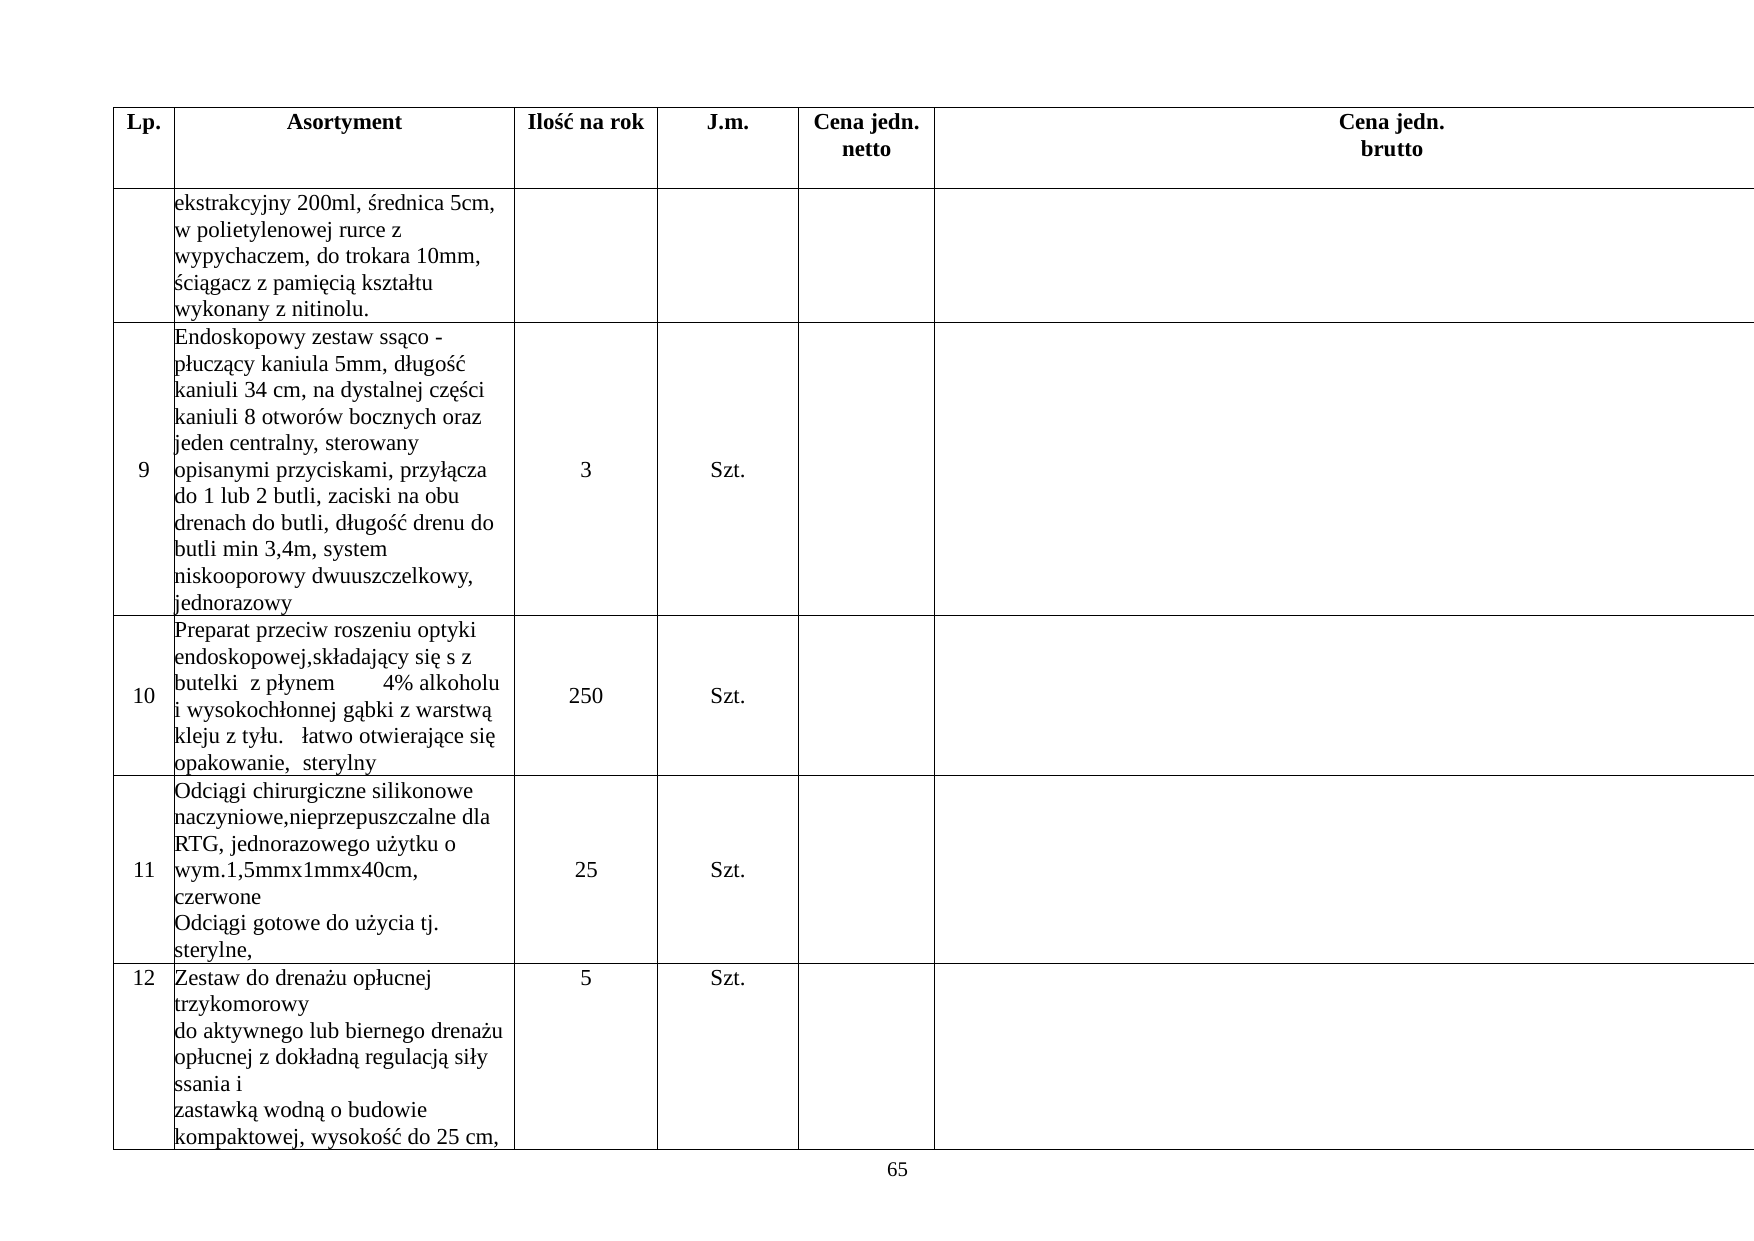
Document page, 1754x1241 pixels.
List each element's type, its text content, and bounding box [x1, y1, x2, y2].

table_cell 9 [114, 323, 174, 615]
table_cell [935, 776, 1754, 962]
table_cell 11 [114, 776, 174, 962]
table_cell 3 [515, 323, 657, 615]
table_cell 25 [515, 776, 657, 962]
table_header Cena jedn. netto [799, 108, 934, 188]
table_cell [935, 616, 1754, 775]
table_cell 250 [515, 616, 657, 775]
table_cell Endoskopowy zestaw ssąco - płuczący kaniula 5mm, długość kaniuli 34 cm, na dystalnej części kaniuli 8 otworów bocznych oraz jeden centralny, sterowany opisanymi przyciskami, przyłącza do 1 lub 2 butli, zaciski na obu drenach do butli, długość drenu do butli min 3,4m, system niskooporowy dwuuszczelkowy, jednorazowy [175, 323, 514, 615]
table_cell Szt. [658, 323, 798, 615]
table_cell ekstrakcyjny 200ml, średnica 5cm, w polietylenowej rurce z wypychaczem, do trokara 10mm, ściągacz z pamięcią kształtu wykonany z nitinolu. [175, 189, 514, 322]
table_cell Szt. [658, 776, 798, 962]
table_cell [799, 776, 934, 962]
table_cell Szt. [658, 616, 798, 775]
table_cell [935, 189, 1754, 322]
table_cell [935, 323, 1754, 615]
table_cell 5 [515, 964, 657, 1149]
table_cell Zestaw do drenażu opłucnej trzykomorowy do aktywnego lub biernego drenażu opłucnej z dokładną regulacją siły ssania i zastawką wodną o budowie kompaktowej, wysokość do 25 cm, [175, 964, 514, 1149]
table_header J.m. [658, 108, 798, 188]
table_cell [799, 323, 934, 615]
table_cell 12 [114, 964, 174, 1149]
table_cell Preparat przeciw roszeniu optyki endoskopowej,składający się s z butelki z płynem 4% alkoholu i wysokochłonnej gąbki z warstwą kleju z tyłu. łatwo otwierające się opakowanie, sterylny [175, 616, 514, 775]
table_cell Szt. [658, 964, 798, 1149]
table_cell [515, 189, 657, 322]
table_cell [658, 189, 798, 322]
table_cell 10 [114, 616, 174, 775]
table_header Cena jedn. brutto [935, 108, 1754, 188]
table_cell [114, 189, 174, 322]
table_header Asortyment [175, 108, 514, 188]
table_cell [799, 616, 934, 775]
table_header Ilość na rok [515, 108, 657, 188]
table_cell [799, 964, 934, 1149]
table_cell [935, 964, 1754, 1149]
table_cell Odciągi chirurgiczne silikonowe naczyniowe,nieprzepuszczalne dla RTG, jednorazowego użytku o wym.1,5mmx1mmx40cm, czerwone Odciągi gotowe do użycia tj. sterylne, [175, 776, 514, 962]
table_cell [799, 189, 934, 322]
table_header Lp. [114, 108, 174, 188]
